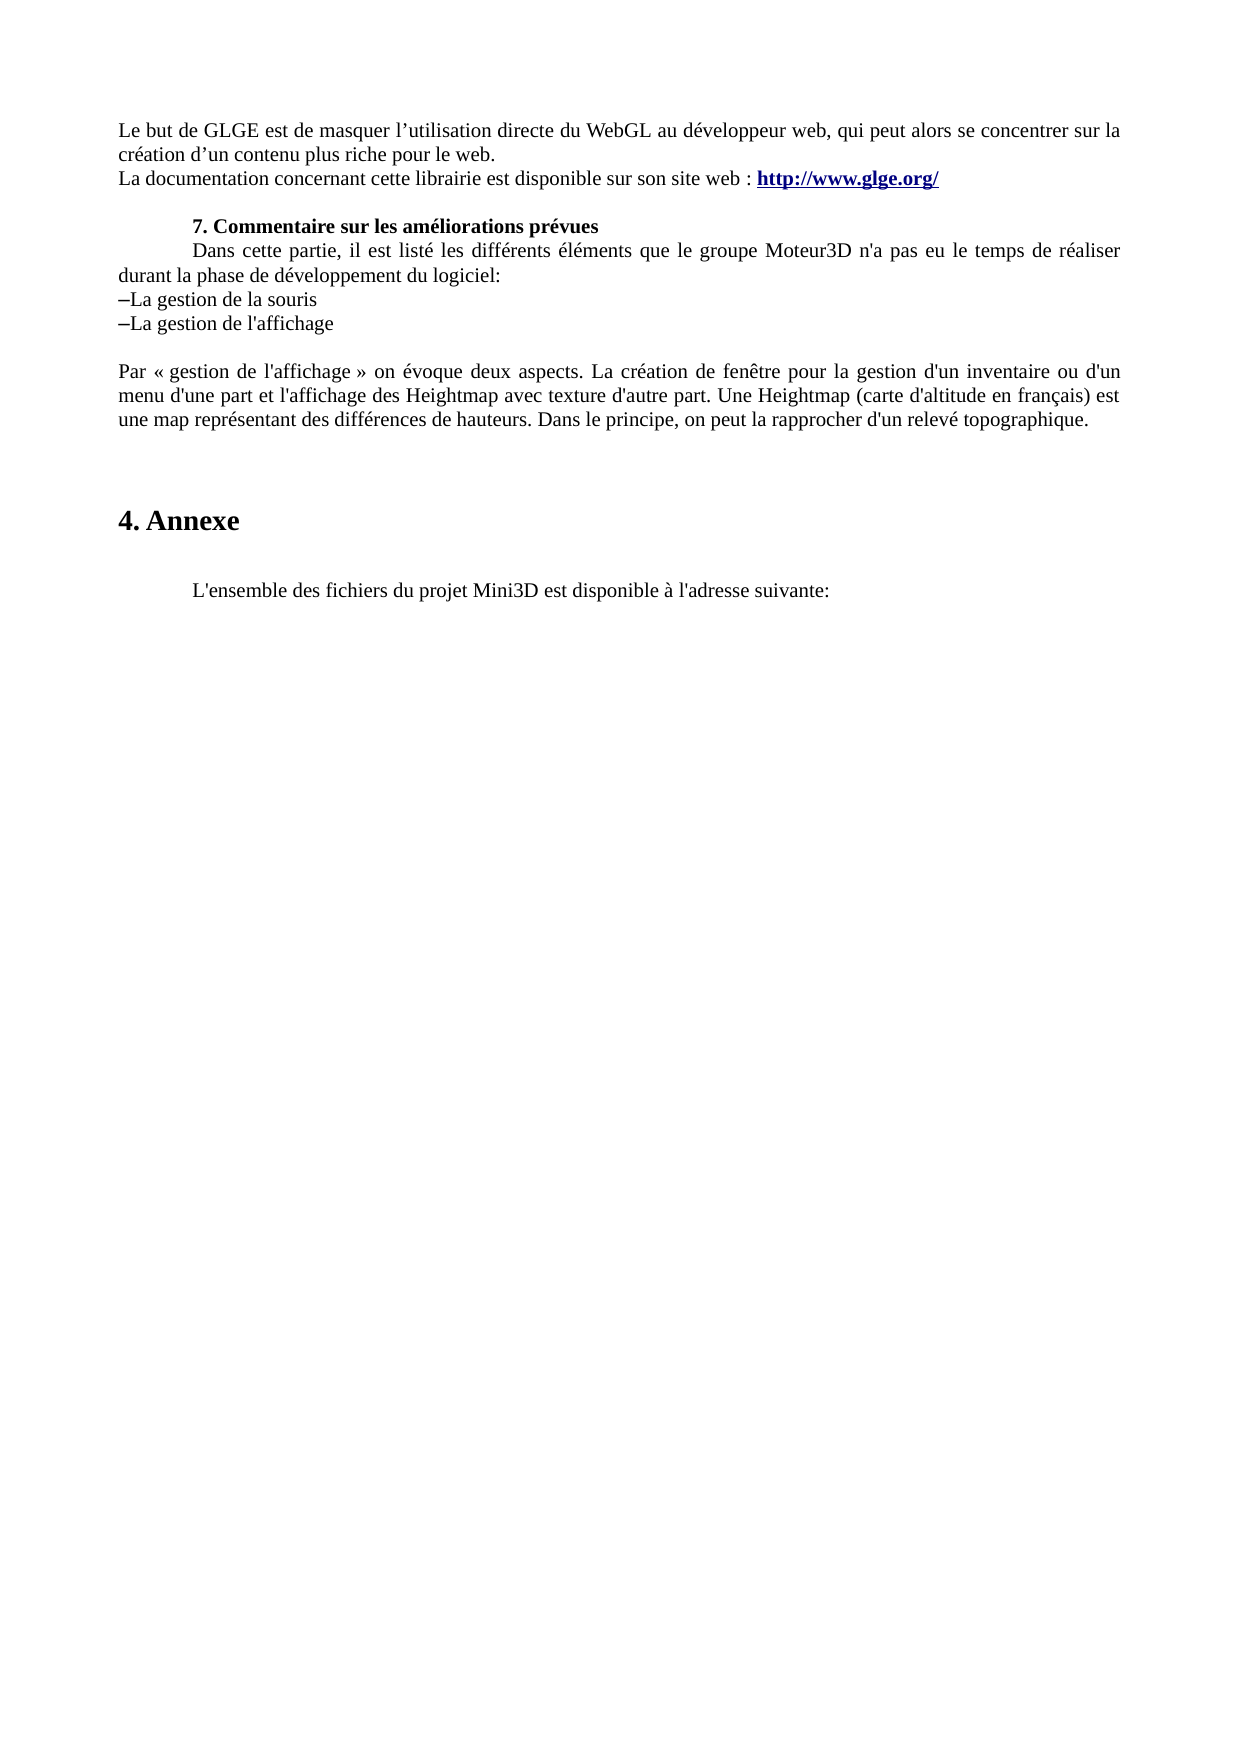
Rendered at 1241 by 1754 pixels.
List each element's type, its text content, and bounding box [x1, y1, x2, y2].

text La documentation concernant cette librairie est disponible sur son site web : http://www.glge.org/ [118, 166, 1122, 190]
text 4. Annexe [118, 503, 1122, 537]
list La gestion de la souris [118, 287, 1122, 311]
list La gestion de l'affichage [118, 311, 1122, 335]
text L'ensemble des fichiers du projet Mini3D est disponible à l'adresse suivante: [118, 570, 1122, 604]
text 7. Commentaire sur les améliorations prévues [118, 214, 1122, 238]
text Le but de GLGE est de masquer l’utilisation directe du WebGL au développeur web, qui peut alors se concentrer sur la création d’un contenu plus riche pour le web. [118, 118, 1122, 166]
text Par « gestion de l'affichage » on évoque deux aspects. La création de fenêtre pour la gestion d'un inventaire ou d'un menu d'une part et l'affichage des Heightmap avec texture d'autre part. Une Heightmap (carte d'altitude en français) est une map représentant des différences de hauteurs. Dans le principe, on peut la rapprocher d'un relevé topographique. [118, 359, 1122, 431]
text Dans cette partie, il est listé les différents éléments que le groupe Moteur3D n'a pas eu le temps de réaliser durant la phase de développement du logiciel: [118, 238, 1122, 287]
